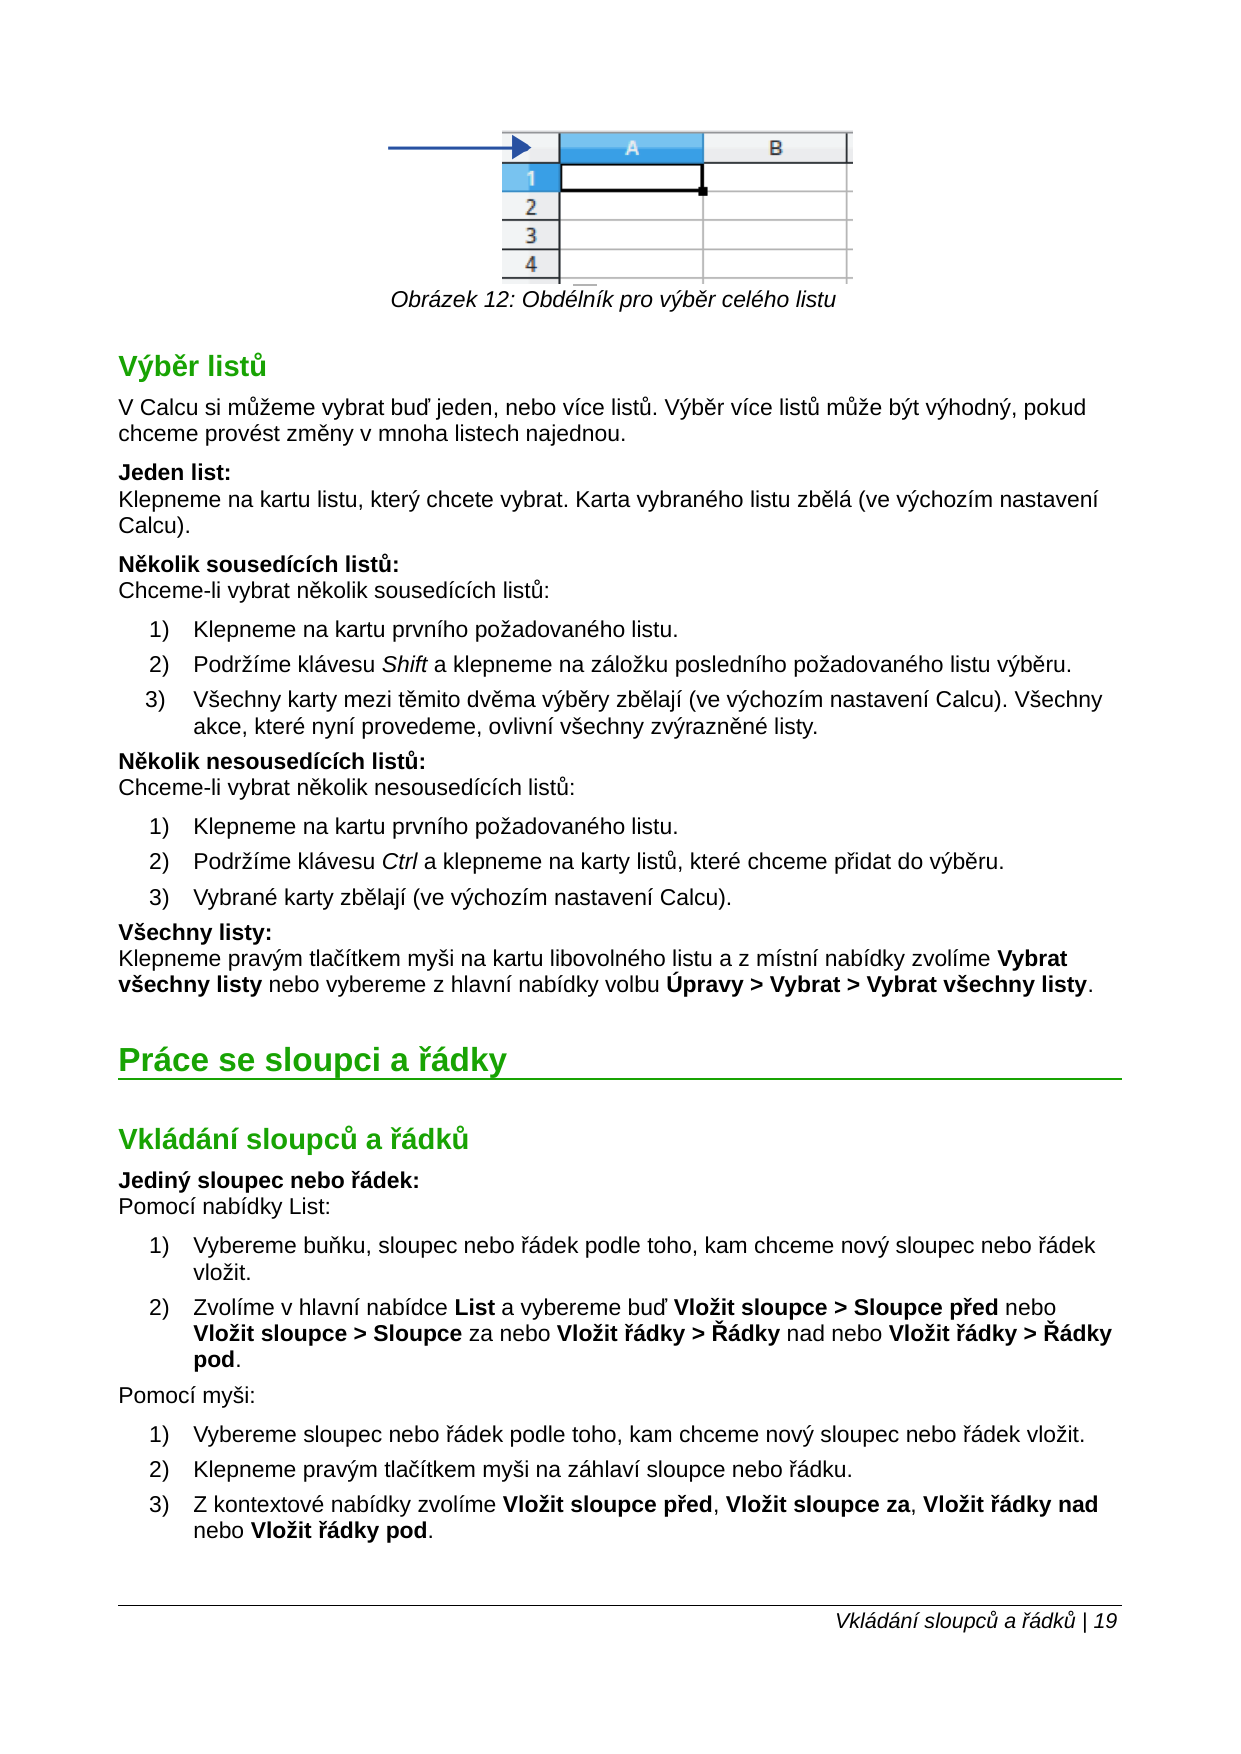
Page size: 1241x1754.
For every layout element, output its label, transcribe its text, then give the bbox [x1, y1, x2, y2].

list Pomocí myši: [118, 1382, 1122, 1408]
list Podržíme klávesu Shift a klepneme na záložku posledního požadovaného listu výběru. [169, 651, 1122, 677]
list Všechny karty mezi těmito dvěma výběry zbělají (ve výchozím nastavení Calcu). Všechny akce, které nyní provedeme, ovlivní všechny zvýrazněné listy. [165, 686, 1122, 739]
list Klepneme na kartu prvního požadovaného listu. [169, 813, 1122, 839]
list Klepneme pravým tlačítkem myši na záhlaví sloupce nebo řádku. [169, 1456, 1122, 1482]
list Vybereme buňku, sloupec nebo řádek podle toho, kam chceme nový sloupec nebo řádek vložit. [169, 1232, 1122, 1285]
list Vybrané karty zbělají (ve výchozím nastavení Calcu). [169, 883, 1122, 910]
subtitle Práce se sloupci a řádky [118, 1040, 1122, 1078]
subtitle Výběr listů [118, 349, 1122, 382]
text Klepneme pravým tlačítkem myši na kartu libovolného listu a z místní nabídky zvolíme Vybrat všechny listy nebo vybereme z hlavní nabídky volbu Úpravy > Vybrat > Vybrat všechny listy. [118, 945, 1122, 998]
list Vybereme sloupec nebo řádek podle toho, kam chceme nový sloupec nebo řádek vložit. [169, 1421, 1122, 1447]
text Několik nesousedících listů: [118, 748, 1122, 774]
text Obrázek 12: Obdélník pro výběr celého listu [390, 286, 850, 312]
list Podržíme klávesu Ctrl a klepneme na karty listů, které chceme přidat do výběru. [169, 848, 1122, 875]
text Všechny listy: [118, 919, 1122, 945]
list Pomocí nabídky List: [118, 1193, 1122, 1220]
picture [383, 118, 857, 286]
list Zvolíme v hlavní nabídce List a vybereme buď Vložit sloupce > Sloupce před nebo Vložit sloupce > Sloupce za nebo Vložit řádky > Řádky nad nebo Vložit řádky > Řádky pod. [169, 1294, 1122, 1373]
list Klepneme na kartu prvního požadovaného listu. [169, 616, 1122, 642]
text V Calcu si můžeme vybrat buď jeden, nebo více listů. Výběr více listů může být výhodný, pokud chceme provést změny v mnoha listech najednou. [118, 394, 1122, 447]
list Chceme-li vybrat několik sousedících listů: [118, 577, 1122, 603]
list Z kontextové nabídky zvolíme Vložit sloupce před, Vložit sloupce za, Vložit řádky nad nebo Vložit řádky pod. [169, 1491, 1122, 1544]
list Chceme-li vybrat několik nesousedících listů: [118, 774, 1122, 801]
text Několik sousedících listů: [118, 551, 1122, 577]
text Jeden list: [118, 459, 1122, 486]
subtitle Vkládání sloupců a řádků [118, 1122, 1122, 1155]
text Jediný sloupec nebo řádek: [118, 1167, 1122, 1193]
text Klepneme na kartu listu, který chcete vybrat. Karta vybraného listu zbělá (ve výchozím nastavení Calcu). [118, 486, 1122, 538]
